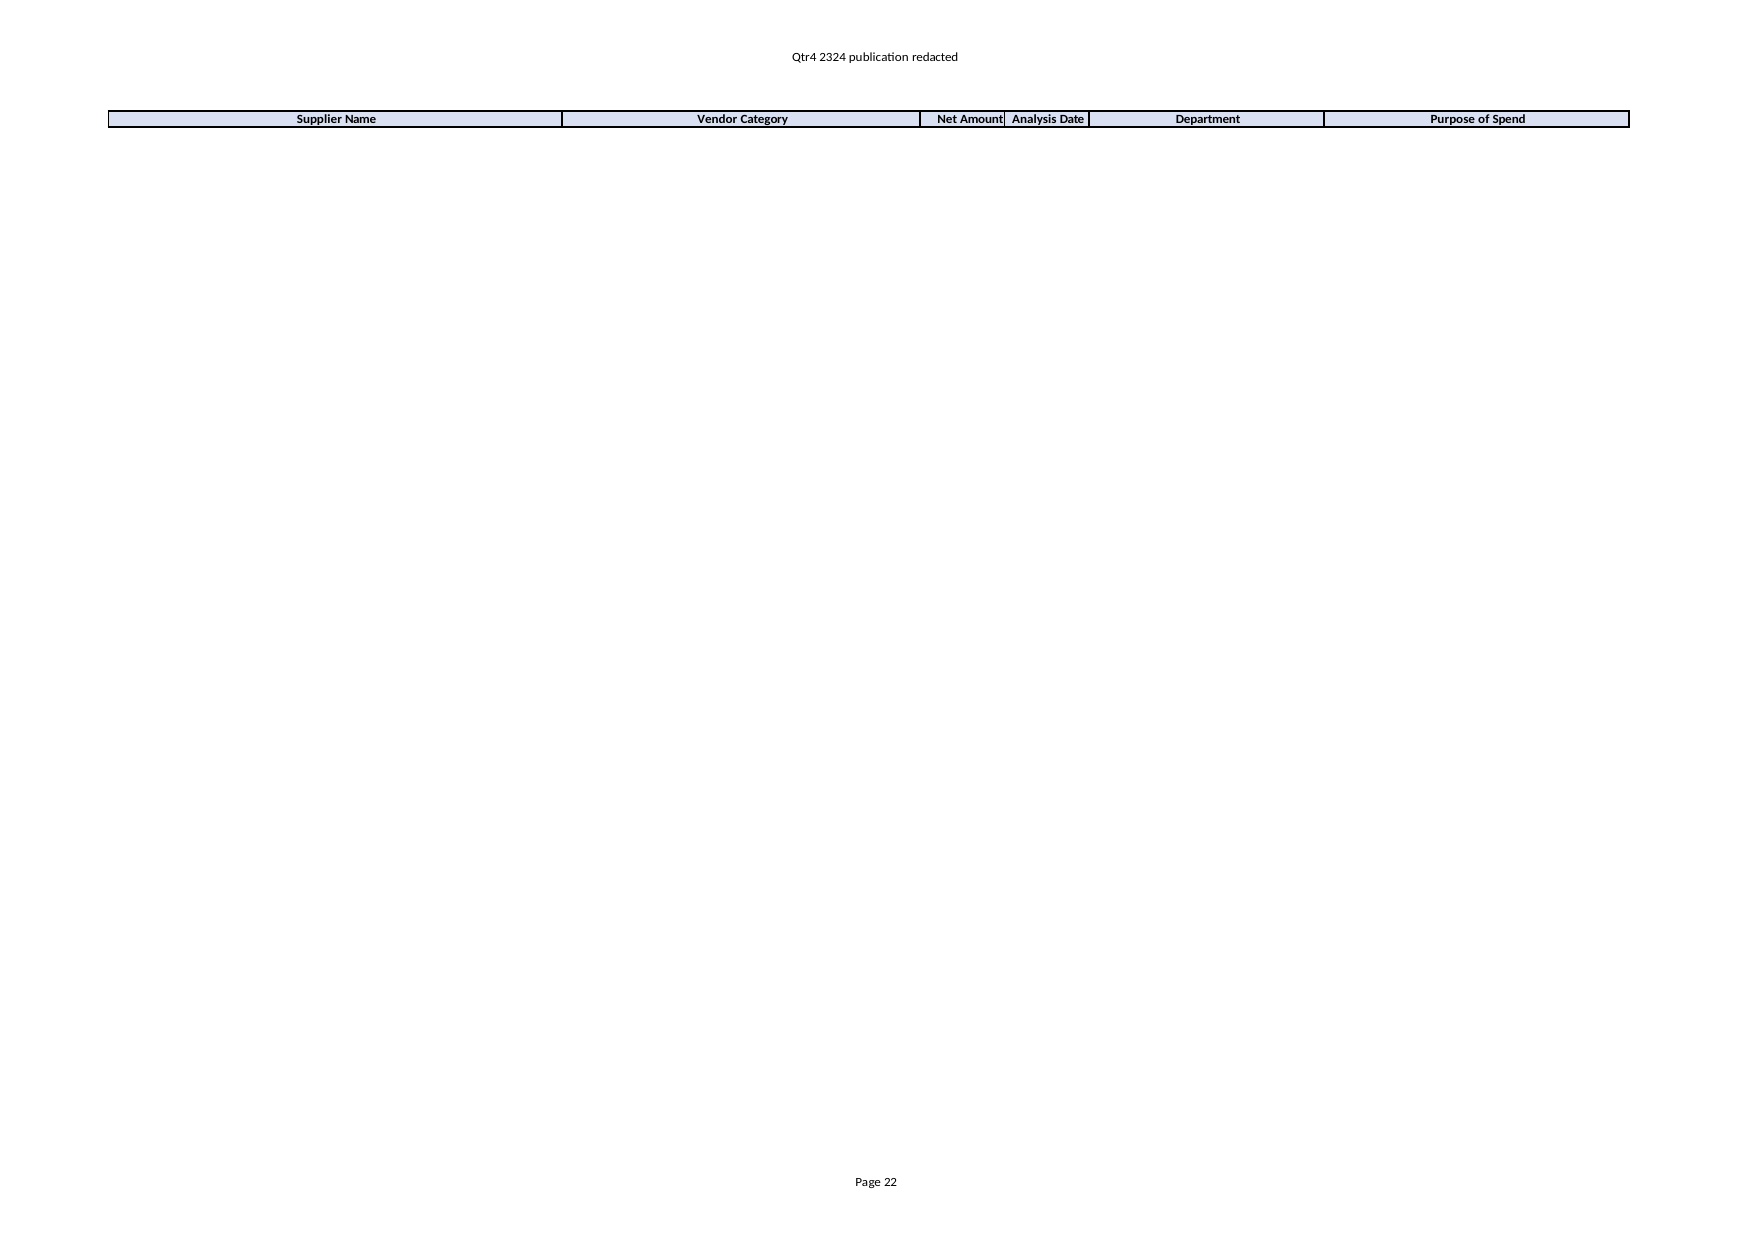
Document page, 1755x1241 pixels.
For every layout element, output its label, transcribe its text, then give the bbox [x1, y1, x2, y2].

table_header Vendor Category [563, 112, 919, 126]
table_header Purpose of Spend [1325, 112, 1628, 126]
table_header Analysis Date [1005, 112, 1088, 126]
table_header Supplier Name [109, 112, 561, 126]
table_header Department [1090, 112, 1323, 126]
table_header Net Amount [921, 112, 1004, 126]
